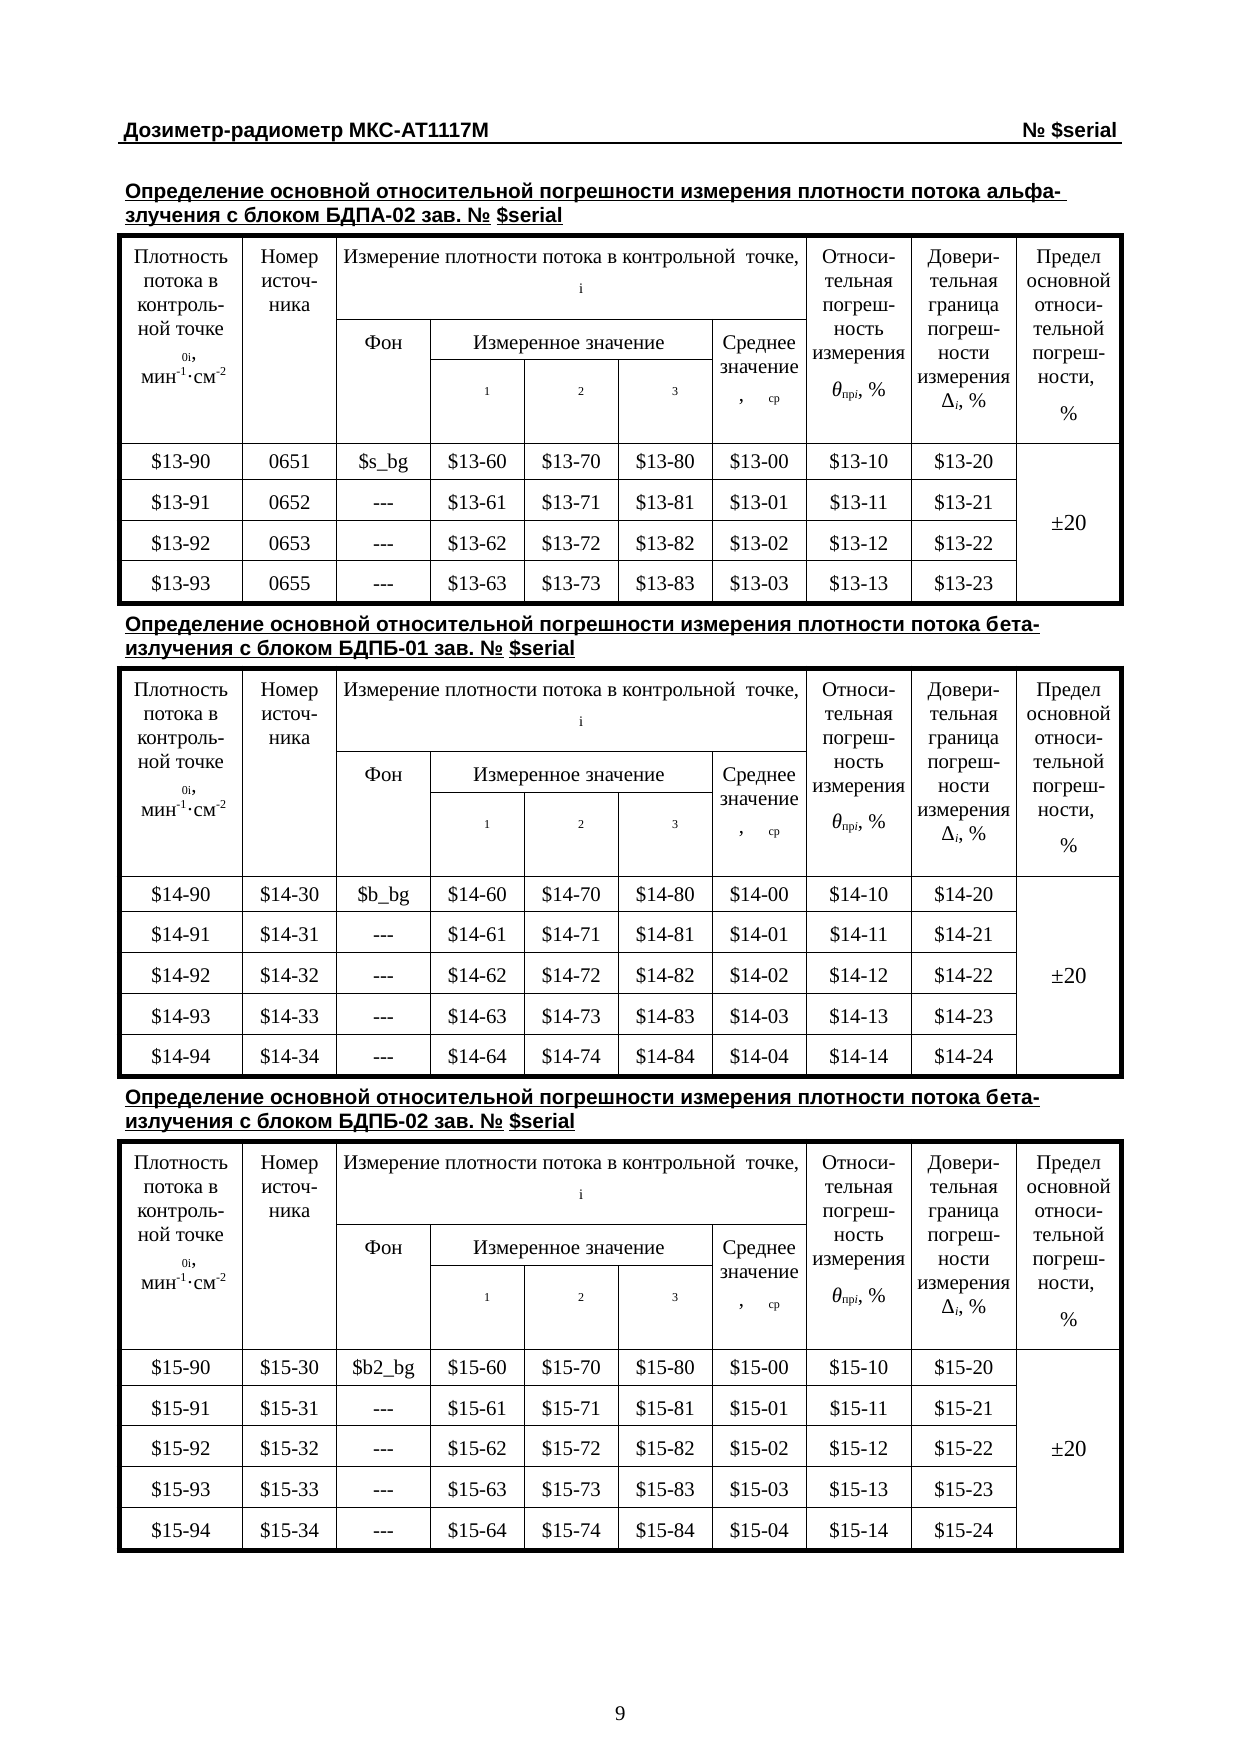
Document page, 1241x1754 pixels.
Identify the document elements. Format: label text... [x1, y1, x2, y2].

table_cell 3 [619, 793, 712, 876]
table_cell --- [337, 1386, 430, 1425]
table_cell $15-10 [807, 1350, 911, 1384]
table_cell $14-74 [525, 1035, 618, 1074]
table_cell Измеренное значение [431, 320, 712, 359]
table_cell Плотность потока в контроль-ной точке 0i, мин-1·см-2 [122, 238, 242, 443]
table_cell $15-14 [807, 1508, 911, 1547]
table_cell $14-72 [525, 953, 618, 993]
table_cell --- [337, 912, 430, 952]
table_cell $14-80 [619, 877, 712, 911]
table_cell $14-62 [431, 953, 524, 993]
table_cell $15-93 [122, 1467, 242, 1507]
table_cell $15-21 [912, 1386, 1016, 1425]
table_cell Измерение плотности потока в контрольной точке, i [337, 1144, 806, 1224]
table_cell $13-91 [122, 480, 242, 519]
table_cell $13-13 [807, 561, 911, 601]
table_cell $13-63 [431, 561, 524, 601]
table_cell $15-62 [431, 1426, 524, 1466]
table_cell --- [337, 994, 430, 1033]
table_cell Номер источ-ника [243, 1144, 336, 1349]
table_cell Плотность потока в контроль-ной точке 0i, мин-1·см-2 [122, 1144, 242, 1349]
table_cell 0653 [243, 521, 336, 560]
table_cell 2 [525, 360, 618, 443]
table_cell $13-72 [525, 521, 618, 560]
table_cell 1 [431, 360, 524, 443]
table_cell --- [337, 1467, 430, 1507]
table_cell $13-81 [619, 480, 712, 519]
table_cell Номер источ-ника [243, 671, 336, 876]
table_cell $13-12 [807, 521, 911, 560]
table_cell $15-60 [431, 1350, 524, 1384]
table_cell $15-71 [525, 1386, 618, 1425]
table_cell $14-01 [713, 912, 806, 952]
table_cell $13-82 [619, 521, 712, 560]
table_cell $14-81 [619, 912, 712, 952]
table_cell $15-80 [619, 1350, 712, 1384]
table_cell $15-72 [525, 1426, 618, 1466]
table_cell $14-82 [619, 953, 712, 993]
table_cell Предел основной относи-тельной погреш-ности, % [1017, 1144, 1119, 1349]
table_cell $15-92 [122, 1426, 242, 1466]
table_cell $15-11 [807, 1386, 911, 1425]
table_cell $14-94 [122, 1035, 242, 1074]
table_cell 0652 [243, 480, 336, 519]
table_cell 1 [431, 793, 524, 876]
table_cell Довери-тельная граница погреш-ности измерения Δi, % [912, 1144, 1016, 1349]
table_cell $13-60 [431, 444, 524, 479]
table_cell $14-02 [713, 953, 806, 993]
table_cell $14-12 [807, 953, 911, 993]
table_cell $13-03 [713, 561, 806, 601]
table_cell Фон [337, 752, 430, 876]
table_cell --- [337, 561, 430, 601]
table_cell --- [337, 521, 430, 560]
table_cell $15-34 [243, 1508, 336, 1547]
table_cell Среднее значение, ср [713, 320, 806, 443]
table_cell ±20 [1017, 444, 1119, 601]
table_cell $14-64 [431, 1035, 524, 1074]
table_cell $14-63 [431, 994, 524, 1033]
table_cell $13-11 [807, 480, 911, 519]
table_cell $15-13 [807, 1467, 911, 1507]
table_cell $13-10 [807, 444, 911, 479]
table_cell $14-83 [619, 994, 712, 1033]
table_cell Среднее значение, ср [713, 752, 806, 876]
table_cell $15-03 [713, 1467, 806, 1507]
table_cell $14-71 [525, 912, 618, 952]
table_cell $13-80 [619, 444, 712, 479]
table_cell $b2_bg [337, 1350, 430, 1384]
table_cell Измерение плотности потока в контрольной точке, i [337, 238, 806, 319]
table_cell Измерение плотности потока в контрольной точке, i [337, 671, 806, 751]
table_cell $15-01 [713, 1386, 806, 1425]
table_cell $15-00 [713, 1350, 806, 1384]
table_cell $14-90 [122, 877, 242, 911]
table_cell $13-92 [122, 521, 242, 560]
table_cell $14-32 [243, 953, 336, 993]
table_cell $15-90 [122, 1350, 242, 1384]
table_cell Относи-тельная погреш-ность измерения θпрi, % [807, 1144, 911, 1349]
table_cell $13-01 [713, 480, 806, 519]
table_cell $15-12 [807, 1426, 911, 1466]
table_cell $15-20 [912, 1350, 1016, 1384]
table_cell Среднее значение, ср [713, 1225, 806, 1349]
table_cell 0655 [243, 561, 336, 601]
table_cell Предел основной относи-тельной погреш-ности, % [1017, 671, 1119, 876]
table_cell 3 [619, 360, 712, 443]
table_cell $14-70 [525, 877, 618, 911]
table_cell $14-91 [122, 912, 242, 952]
table_cell --- [337, 480, 430, 519]
table_cell $13-71 [525, 480, 618, 519]
table_cell $15-64 [431, 1508, 524, 1547]
table_header Определение основной относительной погрешности измерения плотности потока альфа- злучения с блоком БДПА-02 зав. № $serial [119, 174, 1121, 233]
table_cell $14-84 [619, 1035, 712, 1074]
table_cell $14-14 [807, 1035, 911, 1074]
table_cell $b_bg [337, 877, 430, 911]
table_cell 0651 [243, 444, 336, 479]
table_cell $14-73 [525, 994, 618, 1033]
table_cell Фон [337, 1225, 430, 1349]
table_cell Номер источ-ника [243, 238, 336, 443]
table_cell $15-82 [619, 1426, 712, 1466]
table_cell $13-22 [912, 521, 1016, 560]
table_cell $15-22 [912, 1426, 1016, 1466]
table_cell Предел основной относи-тельной погреш-ности, % [1017, 238, 1119, 443]
table_cell $s_bg [337, 444, 430, 479]
table_cell $13-20 [912, 444, 1016, 479]
table_cell $15-30 [243, 1350, 336, 1384]
table_cell $15-74 [525, 1508, 618, 1547]
table_cell --- [337, 1035, 430, 1074]
table_cell $15-61 [431, 1386, 524, 1425]
table_cell Измеренное значение [431, 752, 712, 792]
table_cell --- [337, 1508, 430, 1547]
table_cell $13-23 [912, 561, 1016, 601]
table_cell $14-30 [243, 877, 336, 911]
table_cell $14-20 [912, 877, 1016, 911]
table_cell $13-70 [525, 444, 618, 479]
table_cell $15-04 [713, 1508, 806, 1547]
table_cell $14-61 [431, 912, 524, 952]
table_cell $15-33 [243, 1467, 336, 1507]
table_cell $14-04 [713, 1035, 806, 1074]
table_cell $15-94 [122, 1508, 242, 1547]
table_cell $15-02 [713, 1426, 806, 1466]
table_cell $14-23 [912, 994, 1016, 1033]
table_cell $14-22 [912, 953, 1016, 993]
table_cell $15-81 [619, 1386, 712, 1425]
table_cell Довери-тельная граница погреш-ности измерения Δi, % [912, 238, 1016, 443]
table_cell $14-24 [912, 1035, 1016, 1074]
table_cell 2 [525, 793, 618, 876]
table_cell $13-83 [619, 561, 712, 601]
table_cell ±20 [1017, 1350, 1119, 1547]
table_cell Довери-тельная граница погреш-ности измерения Δi, % [912, 671, 1016, 876]
table_cell ±20 [1017, 877, 1119, 1074]
table_cell Плотность потока в контроль-ной точке 0i, мин-1·см-2 [122, 671, 242, 876]
table_cell $13-93 [122, 561, 242, 601]
table_cell $15-32 [243, 1426, 336, 1466]
table_cell --- [337, 1426, 430, 1466]
table_cell $15-84 [619, 1508, 712, 1547]
table_cell $15-24 [912, 1508, 1016, 1547]
table_cell $14-93 [122, 994, 242, 1033]
table_cell --- [337, 953, 430, 993]
table_cell $14-03 [713, 994, 806, 1033]
table_cell $15-73 [525, 1467, 618, 1507]
table_cell $15-83 [619, 1467, 712, 1507]
table_cell $13-21 [912, 480, 1016, 519]
table_cell $13-00 [713, 444, 806, 479]
table_cell $15-23 [912, 1467, 1016, 1507]
table_cell $15-70 [525, 1350, 618, 1384]
table_cell 1 [431, 1266, 524, 1349]
table_cell $14-92 [122, 953, 242, 993]
table_cell $13-61 [431, 480, 524, 519]
table_cell $13-90 [122, 444, 242, 479]
table_cell $13-62 [431, 521, 524, 560]
table_cell Относи-тельная погреш-ность измерения θпрi, % [807, 238, 911, 443]
table_cell Фон [337, 320, 430, 443]
table_cell 3 [619, 1266, 712, 1349]
table_cell $13-02 [713, 521, 806, 560]
table_cell $14-10 [807, 877, 911, 911]
table_cell $14-34 [243, 1035, 336, 1074]
table_cell Измеренное значение [431, 1225, 712, 1265]
table_cell $13-73 [525, 561, 618, 601]
table_cell $15-31 [243, 1386, 336, 1425]
table_cell $15-63 [431, 1467, 524, 1507]
table_cell $14-21 [912, 912, 1016, 952]
table_cell $14-60 [431, 877, 524, 911]
table_cell 2 [525, 1266, 618, 1349]
table_header Определение основной относительной погрешности измерения плотности потока бета-излучения с блоком БДПБ-01 зав. № $serial [119, 606, 1121, 666]
table_cell $14-13 [807, 994, 911, 1033]
table_cell $15-91 [122, 1386, 242, 1425]
table_header Определение основной относительной погрешности измерения плотности потока бета-излучения с блоком БДПБ-02 зав. № $serial [119, 1079, 1121, 1139]
table_cell $14-33 [243, 994, 336, 1033]
table_cell $14-31 [243, 912, 336, 952]
table_cell $14-11 [807, 912, 911, 952]
table_cell Относи-тельная погреш-ность измерения θпрi, % [807, 671, 911, 876]
table_cell $14-00 [713, 877, 806, 911]
